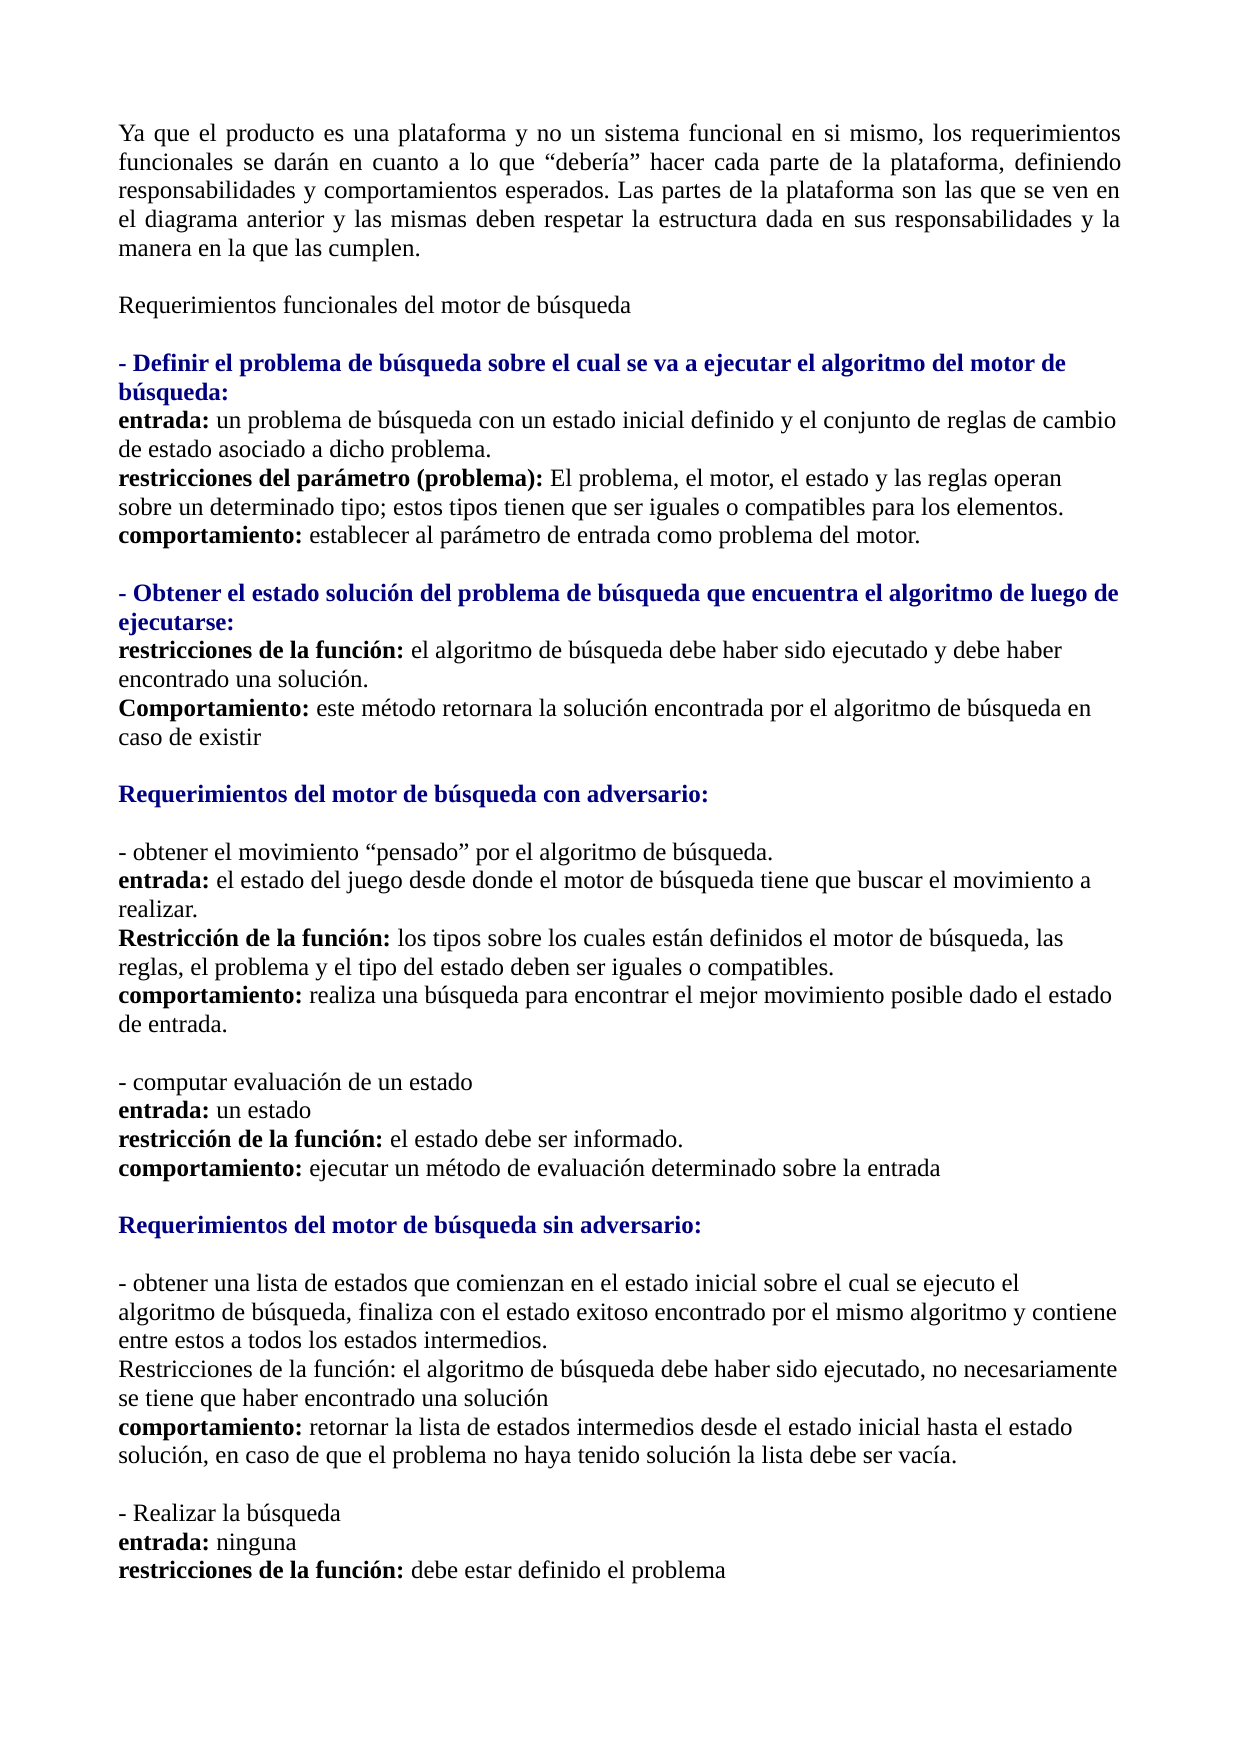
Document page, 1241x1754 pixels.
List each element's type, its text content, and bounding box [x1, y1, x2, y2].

text comportamiento: retornar la lista de estados intermedios desde el estado inicial hasta el estado solución, en caso de que el problema no haya tenido solución la lista debe ser vacía. [118, 1412, 1122, 1469]
text - Obtener el estado solución del problema de búsqueda que encuentra el algoritmo de luego de ejecutarse: [118, 578, 1122, 636]
text - obtener el movimiento “pensado” por el algoritmo de búsqueda. [118, 837, 1122, 866]
text Requerimientos funcionales del motor de búsqueda [118, 291, 1122, 319]
text - Definir el problema de búsqueda sobre el cual se va a ejecutar el algoritmo del motor de búsqueda: [118, 348, 1122, 406]
text restricciones de la función: debe estar definido el problema [118, 1556, 1122, 1584]
text restricción de la función: el estado debe ser informado. [118, 1124, 1122, 1153]
text entrada: el estado del juego desde donde el motor de búsqueda tiene que buscar el movimiento a realizar. [118, 866, 1122, 923]
text entrada: un problema de búsqueda con un estado inicial definido y el conjunto de reglas de cambio de estado asociado a dicho problema. [118, 406, 1122, 463]
text restricciones del parámetro (problema): El problema, el motor, el estado y las reglas operan sobre un determinado tipo; estos tipos tienen que ser iguales o compatibles para los elementos. [118, 463, 1122, 521]
text - computar evaluación de un estado [118, 1067, 1122, 1096]
text Ya que el producto es una plataforma y no un sistema funcional en si mismo, los requerimientos funcionales se darán en cuanto a lo que “debería” hacer cada parte de la plataforma, definiendo responsabilidades y comportamientos esperados. Las partes de la plataforma son las que se ven en el diagrama anterior y las mismas deben respetar la estructura dada en sus responsabilidades y la manera en la que las cumplen. [118, 118, 1122, 262]
text comportamiento: realiza una búsqueda para encontrar el mejor movimiento posible dado el estado de entrada. [118, 981, 1122, 1038]
text comportamiento: establecer al parámetro de entrada como problema del motor. [118, 521, 1122, 549]
text Restricción de la función: los tipos sobre los cuales están definidos el motor de búsqueda, las reglas, el problema y el tipo del estado deben ser iguales o compatibles. [118, 923, 1122, 981]
text Restricciones de la función: el algoritmo de búsqueda debe haber sido ejecutado, no necesariamente se tiene que haber encontrado una solución [118, 1354, 1122, 1412]
text entrada: un estado [118, 1096, 1122, 1124]
text restricciones de la función: el algoritmo de búsqueda debe haber sido ejecutado y debe haber encontrado una solución. [118, 636, 1122, 693]
text Comportamiento: este método retornara la solución encontrada por el algoritmo de búsqueda en caso de existir [118, 693, 1122, 751]
text - obtener una lista de estados que comienzan en el estado inicial sobre el cual se ejecuto el algoritmo de búsqueda, finaliza con el estado exitoso encontrado por el mismo algoritmo y contiene entre estos a todos los estados intermedios. [118, 1268, 1122, 1354]
text Requerimientos del motor de búsqueda con adversario: [118, 779, 1122, 808]
text comportamiento: ejecutar un método de evaluación determinado sobre la entrada [118, 1153, 1122, 1182]
text entrada: ninguna [118, 1527, 1122, 1556]
text - Realizar la búsqueda [118, 1498, 1122, 1527]
text Requerimientos del motor de búsqueda sin adversario: [118, 1211, 1122, 1239]
